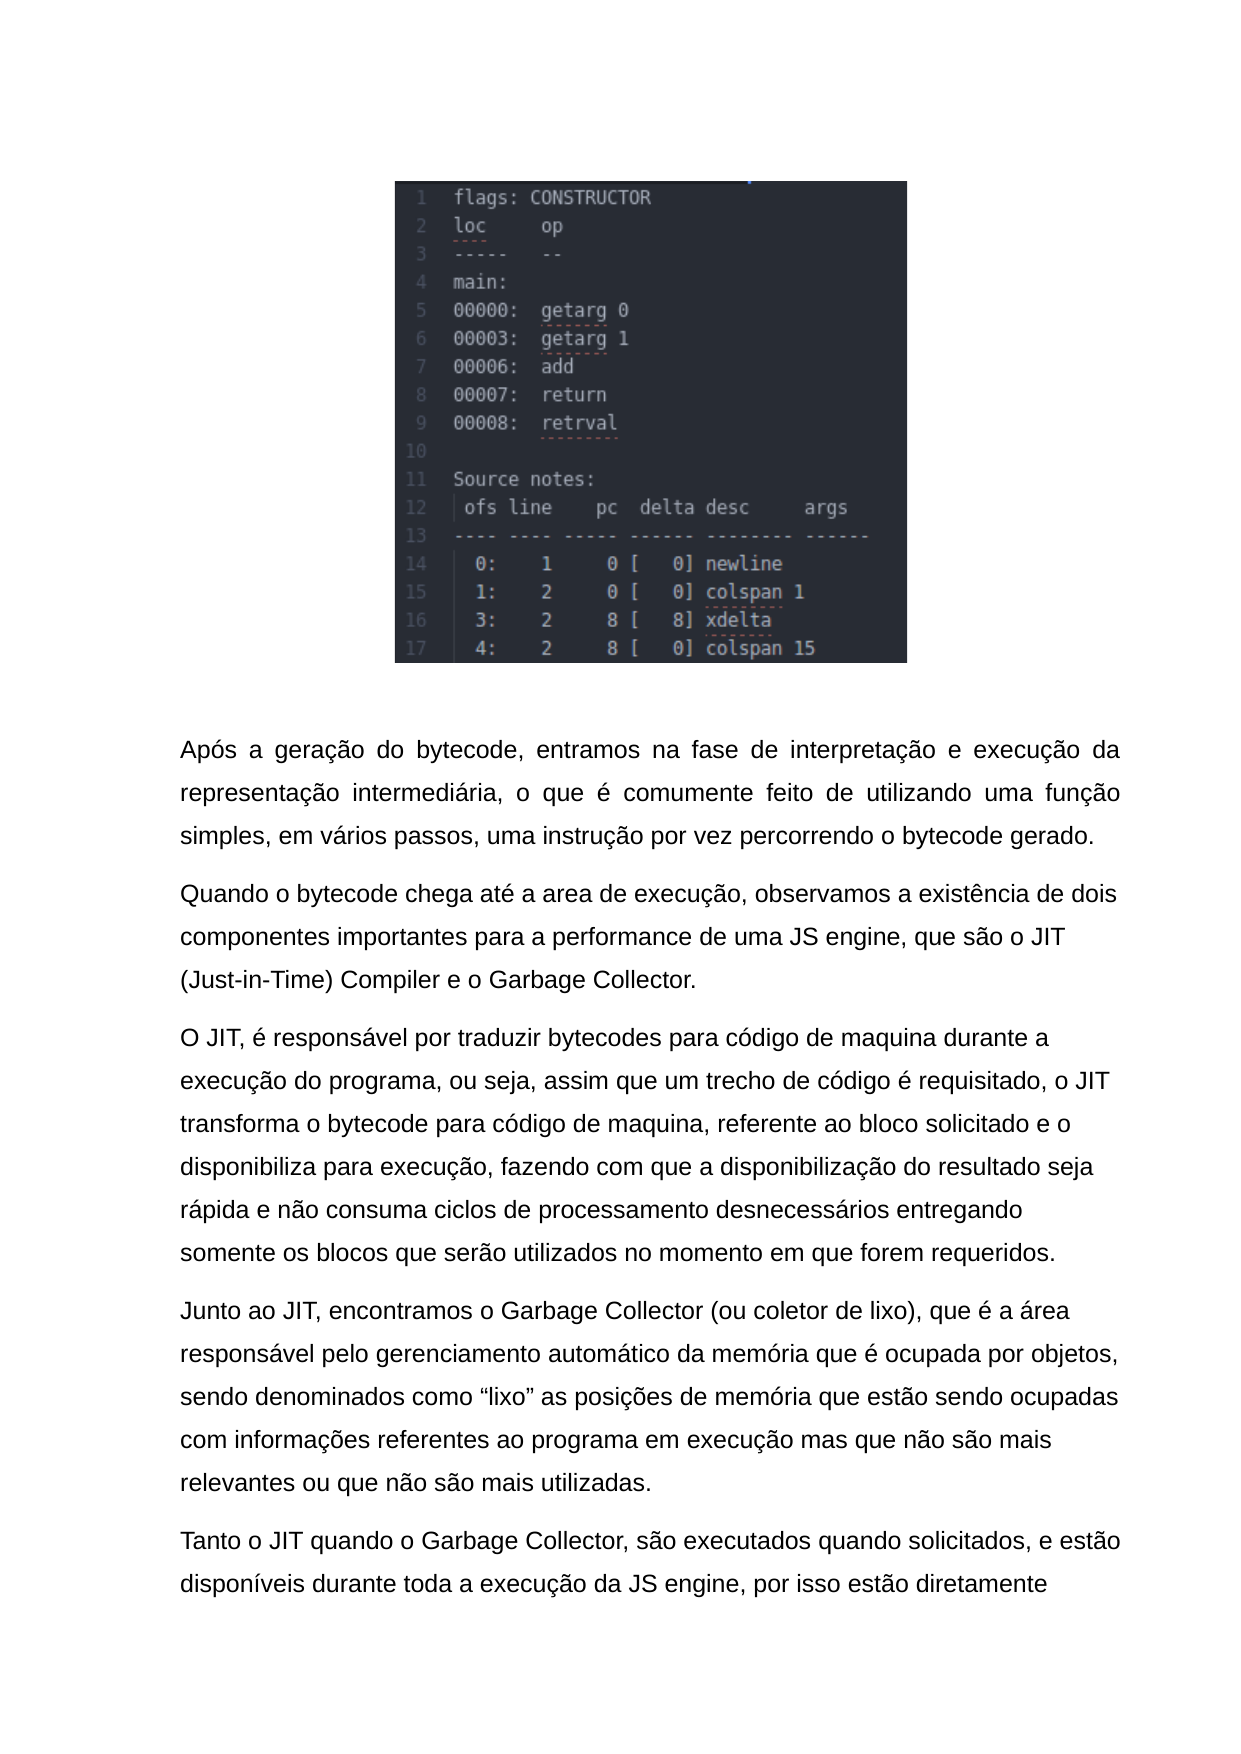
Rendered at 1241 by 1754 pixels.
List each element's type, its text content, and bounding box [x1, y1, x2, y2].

text Junto ao JIT, encontramos o Garbage Collector (ou coletor de lixo), que é a área responsável pelo gerenciamento automático da memória que é ocupada por objetos, sendo denominados como “lixo” as posições de memória que estão sendo ocupadas com informações referentes ao programa em execução mas que não são mais relevantes ou que não são mais utilizadas. [180, 1296, 1122, 1497]
text O JIT, é responsável por traduzir bytecodes para código de maquina durante a execução do programa, ou seja, assim que um trecho de código é requisitado, o JIT transforma o bytecode para código de maquina, referente ao bloco solicitado e o disponibiliza para execução, fazendo com que a disponibilização do resultado seja rápida e não consuma ciclos de processamento desnecessários entregando somente os blocos que serão utilizados no momento em que forem requeridos. [180, 1023, 1122, 1267]
text Tanto o JIT quando o Garbage Collector, são executados quando solicitados, e estão disponíveis durante toda a execução da JS engine, por isso estão diretamente [180, 1526, 1122, 1598]
picture [394, 181, 908, 663]
text Quando o bytecode chega até a area de execução, observamos a existência de dois componentes importantes para a performance de uma JS engine, que são o JIT (Just-in-Time) Compiler e o Garbage Collector. [180, 879, 1122, 994]
text Após a geração do bytecode, entramos na fase de interpretação e execução da representação intermediária, o que é comumente feito de utilizando uma função simples, em vários passos, uma instrução por vez percorrendo o bytecode gerado. [180, 735, 1122, 850]
